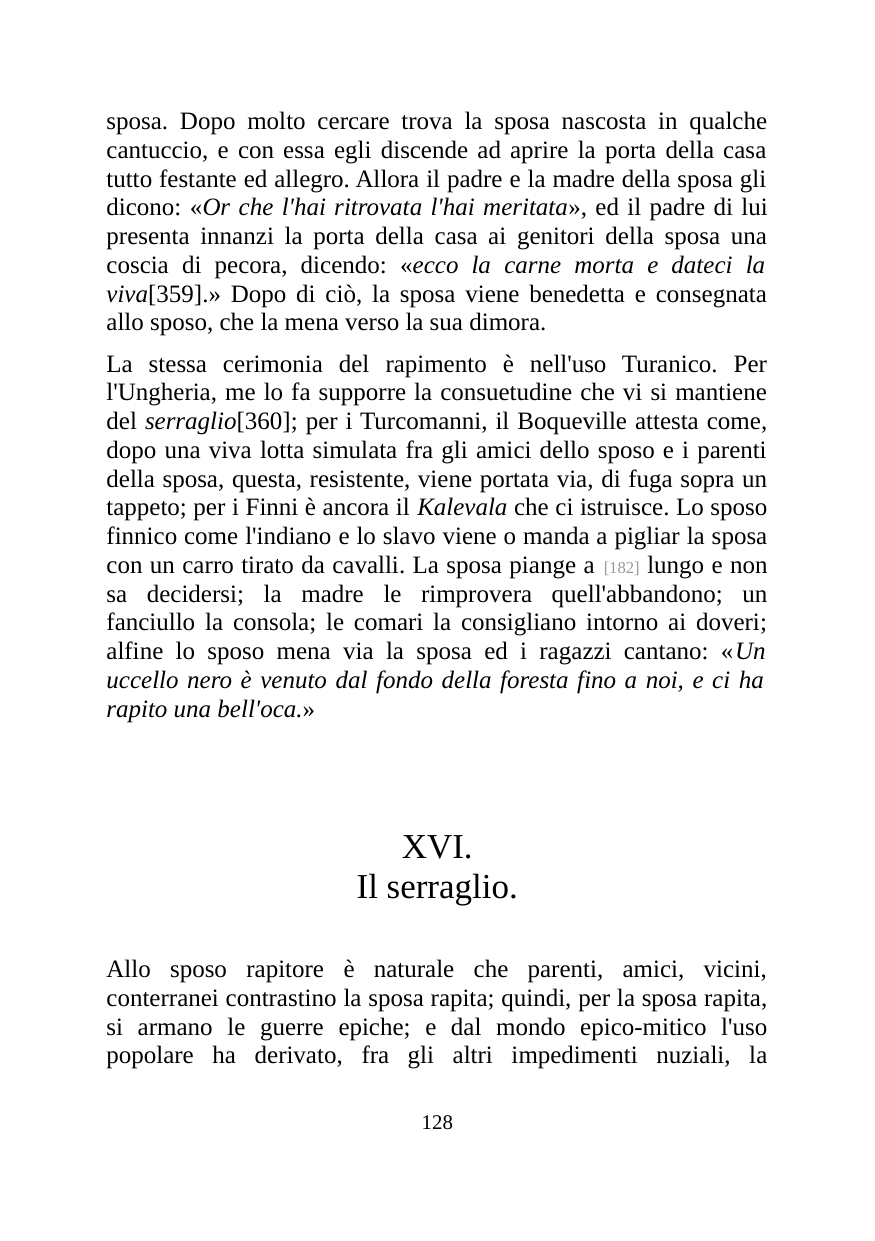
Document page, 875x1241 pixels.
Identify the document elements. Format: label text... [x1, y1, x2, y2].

text Allo sposo rapitore è naturale che parenti, amici, vicini, conterranei contrastino la sposa rapita; quindi, per la sposa rapita, si armano le guerre epiche; e dal mondo epico-mitico l'uso popolare ha derivato, fra gli altri impedimenti nuziali, la [106, 954, 768, 1069]
subtitle XVI. Il serraglio. [106, 826, 768, 906]
text La stessa cerimonia del rapimento è nell'uso Turanico. Per l'Ungheria, me lo fa supporre la consuetudine che vi si mantiene del serraglio[360]; per i Turcomanni, il Boqueville attesta come, dopo una viva lotta simulata fra gli amici dello sposo e i parenti della sposa, questa, resistente, viene portata via, di fuga sopra un tappeto; per i Finni è ancora il Kalevala che ci istruisce. Lo sposo finnico come l'indiano e lo slavo viene o manda a pigliar la sposa con un carro tirato da cavalli. La sposa piange a [182] lungo e non sa decidersi; la madre le rimprovera quell'abbandono; un fanciullo la consola; le comari la consigliano intorno ai doveri; alfine lo sposo mena via la sposa ed i ragazzi cantano: «Un uccello nero è venuto dal fondo della foresta fino a noi, e ci ha rapito una bell'oca.» [106, 349, 768, 722]
text sposa. Dopo molto cercare trova la sposa nascosta in qualche cantuccio, e con essa egli discende ad aprire la porta della casa tutto festante ed allegro. Allora il padre e la madre della sposa gli dicono: «Or che l'hai ritrovata l'hai meritata», ed il padre di lui presenta innanzi la porta della casa ai genitori della sposa una coscia di pecora, dicendo: «ecco la carne morta e dateci la viva[359].» Dopo di ciò, la sposa viene benedetta e consegnata allo sposo, che la mena verso la sua dimora. [106, 106, 768, 336]
